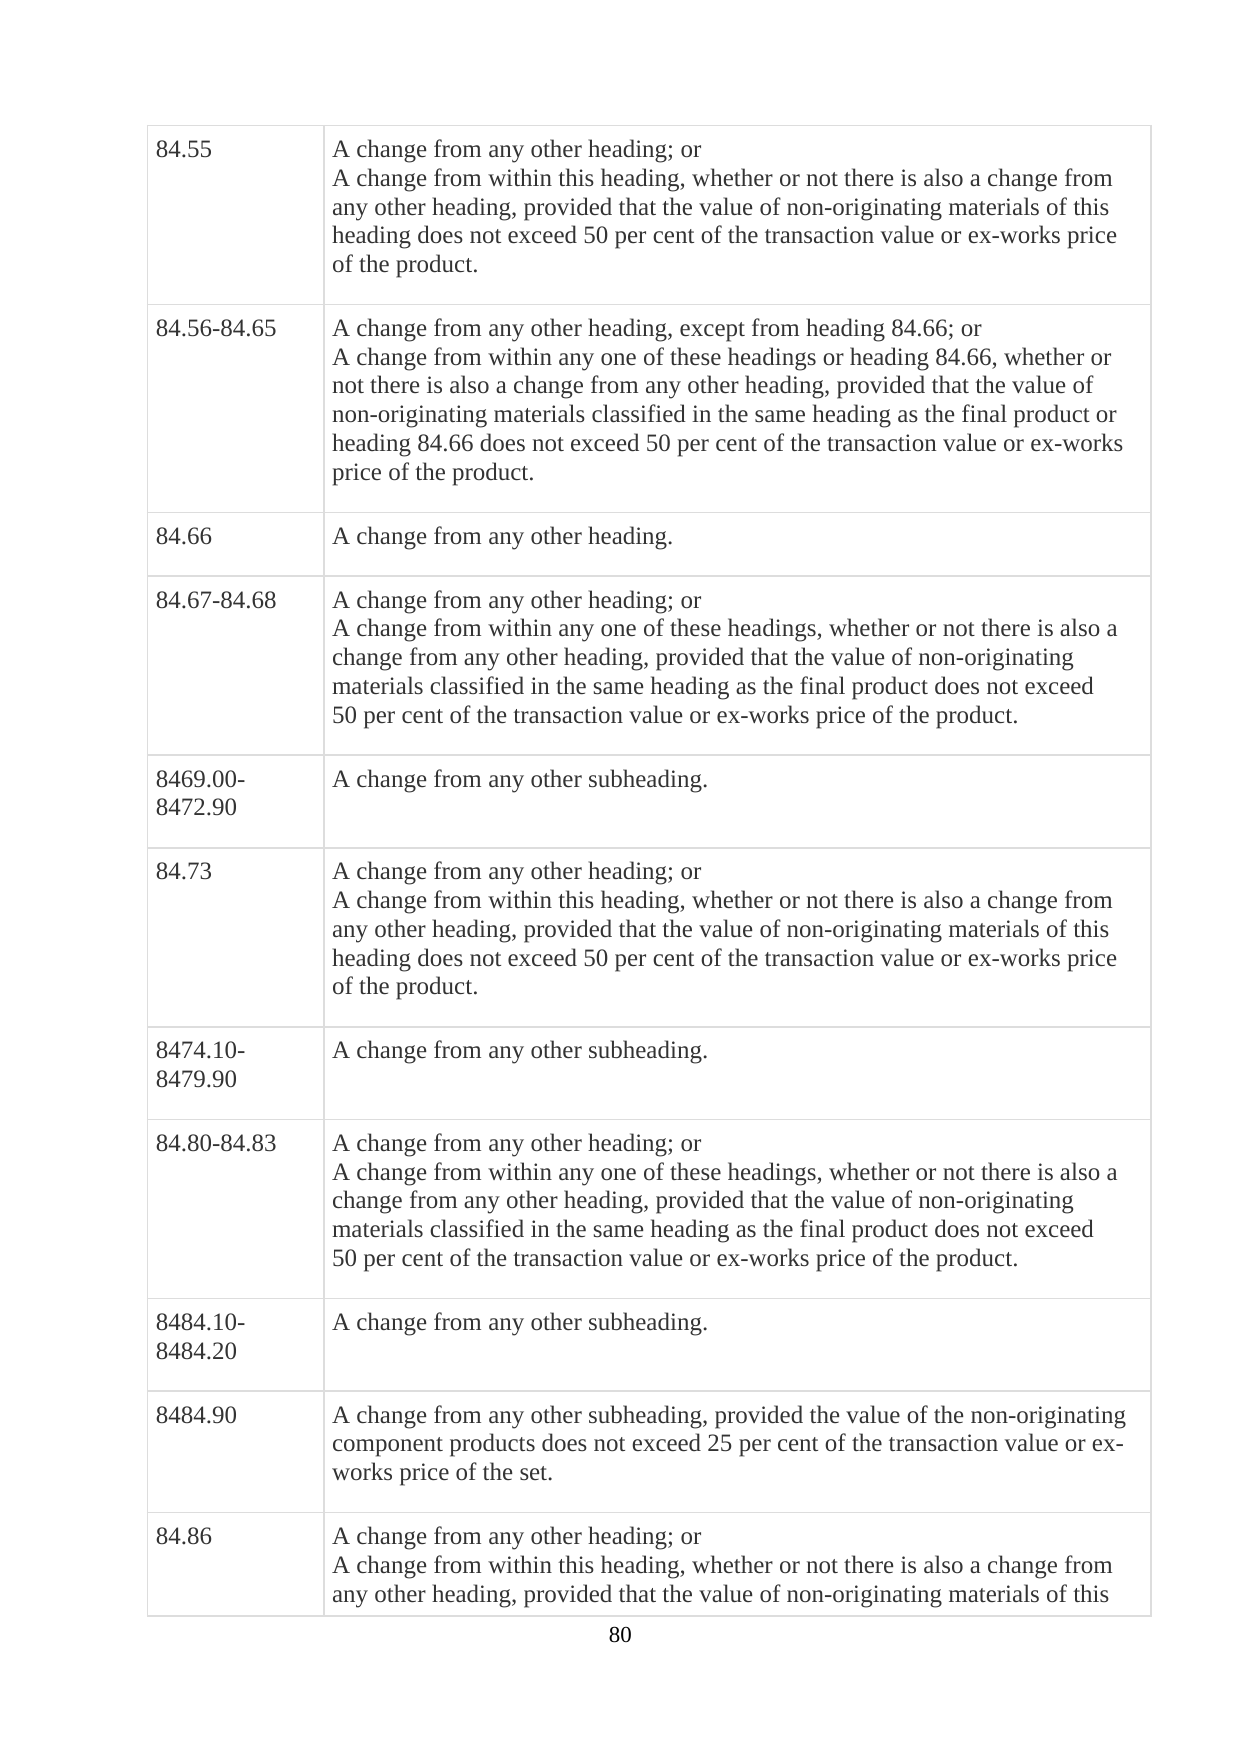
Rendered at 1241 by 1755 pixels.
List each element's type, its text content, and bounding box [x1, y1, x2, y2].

table_cell 8474.10-8479.90 [148, 1028, 323, 1119]
table_cell 84.66 [148, 513, 323, 575]
table_cell A change from any other heading. [325, 513, 1150, 575]
table_cell A change from any other subheading. [325, 756, 1150, 847]
table_cell A change from any other subheading, provided the value of the non-originating component products does not exceed 25 per cent of the transaction value or ex-works price of the set. [325, 1392, 1150, 1512]
table_cell 84.56-84.65 [148, 305, 323, 511]
table_cell A change from any other heading; or A change from within this heading, whether or not there is also a change from any other heading, provided that the value of non-originating materials of this heading does not exceed 50 per cent of the transaction value or ex-works price of the product. [325, 849, 1150, 1026]
table_cell 84.55 [148, 126, 323, 304]
table_cell 84.67-84.68 [148, 577, 323, 754]
table_cell A change from any other subheading. [325, 1299, 1150, 1390]
table_cell A change from any other subheading. [325, 1028, 1150, 1119]
table_cell A change from any other heading; or A change from within this heading, whether or not there is also a change from any other heading, provided that the value of non-originating materials of this [325, 1513, 1150, 1615]
table_cell 8484.10-8484.20 [148, 1299, 323, 1390]
table_cell 8469.00-8472.90 [148, 756, 323, 847]
table_cell A change from any other heading; or A change from within this heading, whether or not there is also a change from any other heading, provided that the value of non-originating materials of this heading does not exceed 50 per cent of the transaction value or ex-works price of the product. [325, 126, 1150, 304]
table_cell A change from any other heading, except from heading 84.66; or A change from within any one of these headings or heading 84.66, whether or not there is also a change from any other heading, provided that the value of non-originating materials classified in the same heading as the final product or heading 84.66 does not exceed 50 per cent of the transaction value or ex-works price of the product. [325, 305, 1150, 511]
table_cell 8484.90 [148, 1392, 323, 1512]
table_cell 84.73 [148, 849, 323, 1026]
table_cell 84.80-84.83 [148, 1120, 323, 1298]
table_cell A change from any other heading; or A change from within any one of these headings, whether or not there is also a change from any other heading, provided that the value of non-originating materials classified in the same heading as the final product does not exceed 50 per cent of the transaction value or ex-works price of the product. [325, 1120, 1150, 1298]
table_cell A change from any other heading; or A change from within any one of these headings, whether or not there is also a change from any other heading, provided that the value of non-originating materials classified in the same heading as the final product does not exceed 50 per cent of the transaction value or ex-works price of the product. [325, 577, 1150, 754]
table_cell 84.86 [148, 1513, 323, 1615]
